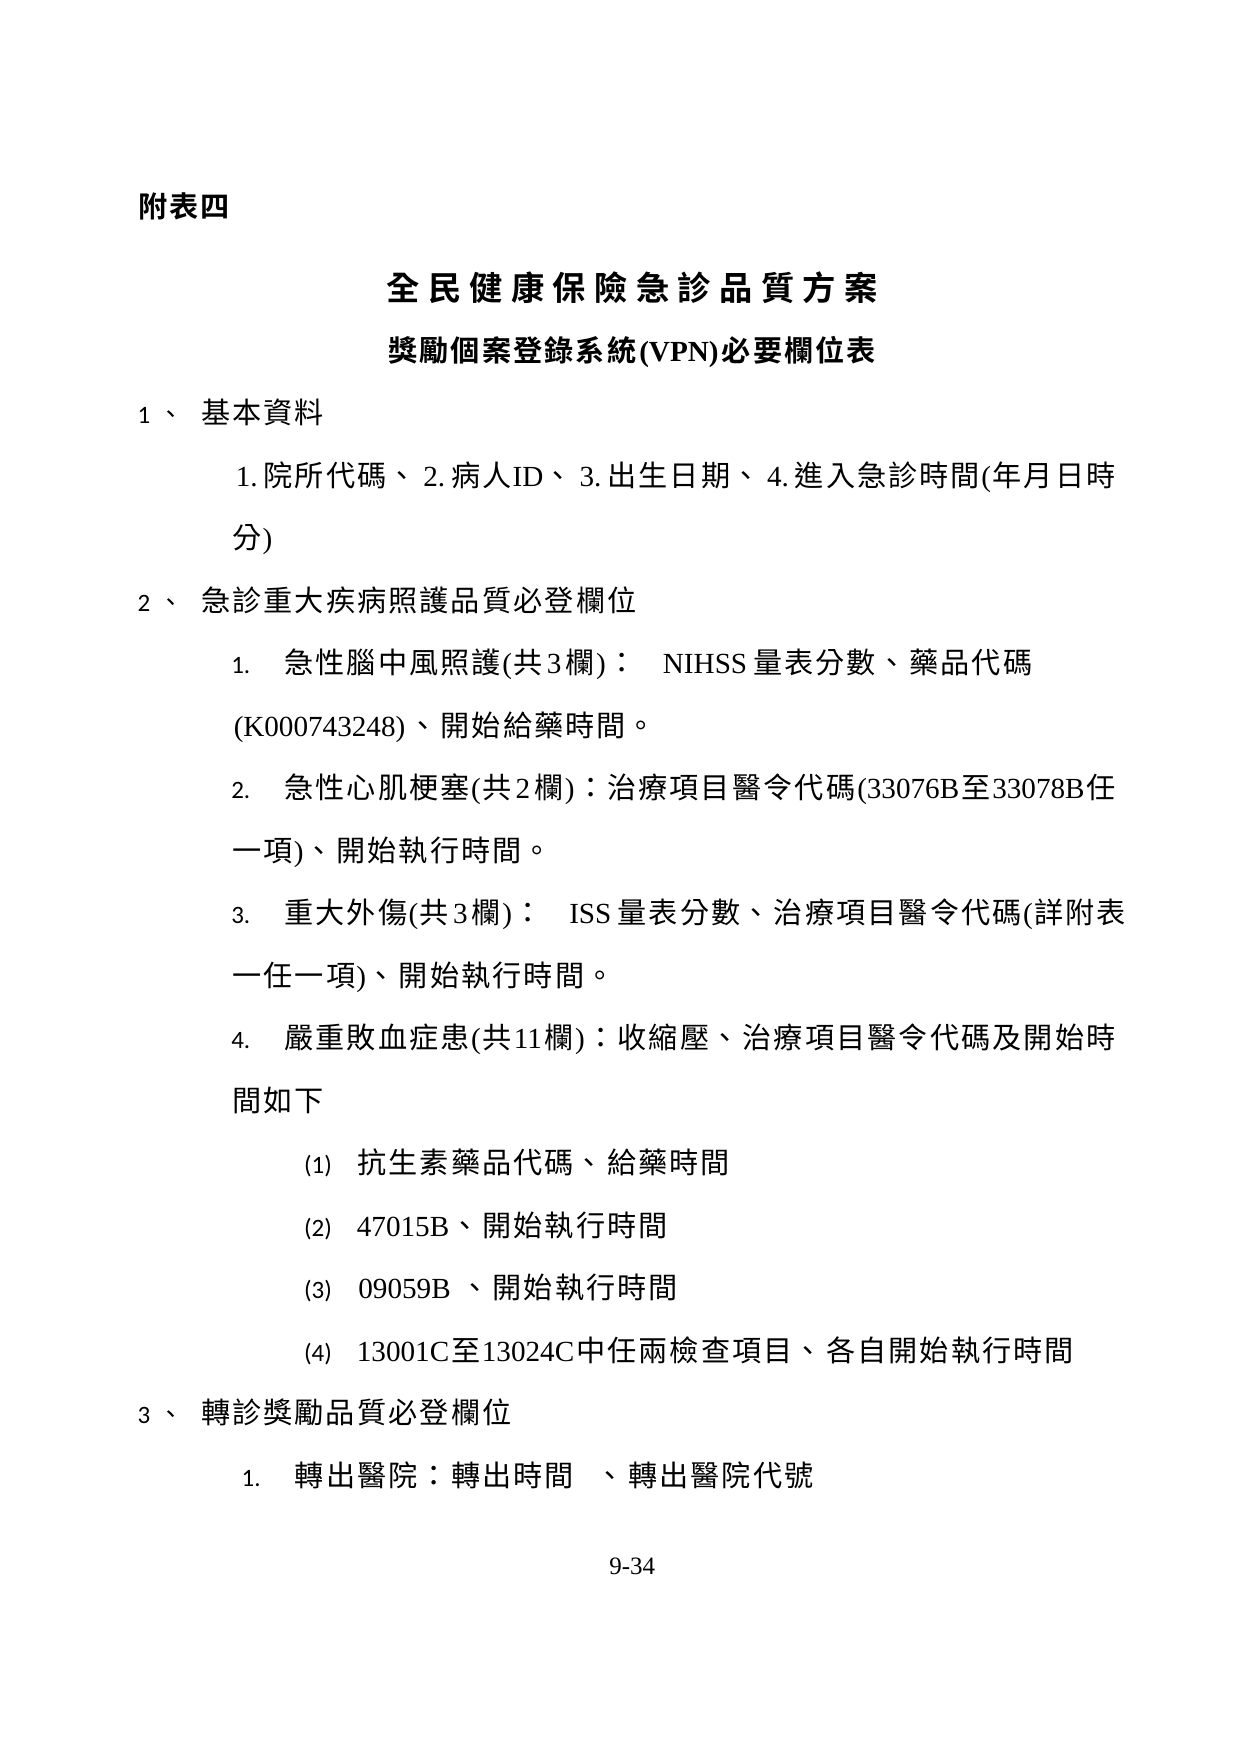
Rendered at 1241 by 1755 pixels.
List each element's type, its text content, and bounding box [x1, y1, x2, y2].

text 獎勵個案登錄系統(VPN)必要欄位表 [137, 307, 1127, 369]
list 轉出醫院：轉出時間 、轉出醫院代號 [234, 1432, 1127, 1494]
list 基本資料 [137, 369, 1127, 432]
list 47015B、開始執行時間 [300, 1182, 1127, 1244]
text 附表四 [137, 163, 1127, 226]
text 全民健康保險急診品質方案 [137, 244, 1127, 307]
list 急性心肌梗塞(共2欄)：治療項目醫令代碼(33076B至33078B任一項)、開始執行時間。 [225, 744, 1127, 869]
list 13001C至13024C中任兩檢查項目、各自開始執行時間 [300, 1307, 1127, 1369]
list 09059B 、開始執行時間 [300, 1244, 1127, 1307]
list 嚴重敗血症患(共11欄)：收縮壓、治療項目醫令代碼及開始時間如下 [225, 994, 1127, 1119]
list 抗生素藥品代碼、給藥時間 [300, 1119, 1127, 1182]
list 急診重大疾病照護品質必登欄位 [137, 557, 1127, 619]
list 急性腦中風照護(共3欄)： NIHSS量表分數、藥品代碼(K000743248)、開始給藥時間。 [225, 619, 1127, 744]
list 轉診獎勵品質必登欄位 [137, 1369, 1127, 1432]
list 重大外傷(共3欄)： ISS量表分數、治療項目醫令代碼(詳附表一任一項)、開始執行時間。 [225, 869, 1127, 994]
text 1.院所代碼、2.病人ID、3.出生日期、4.進入急診時間(年月日時分) [226, 432, 1127, 557]
